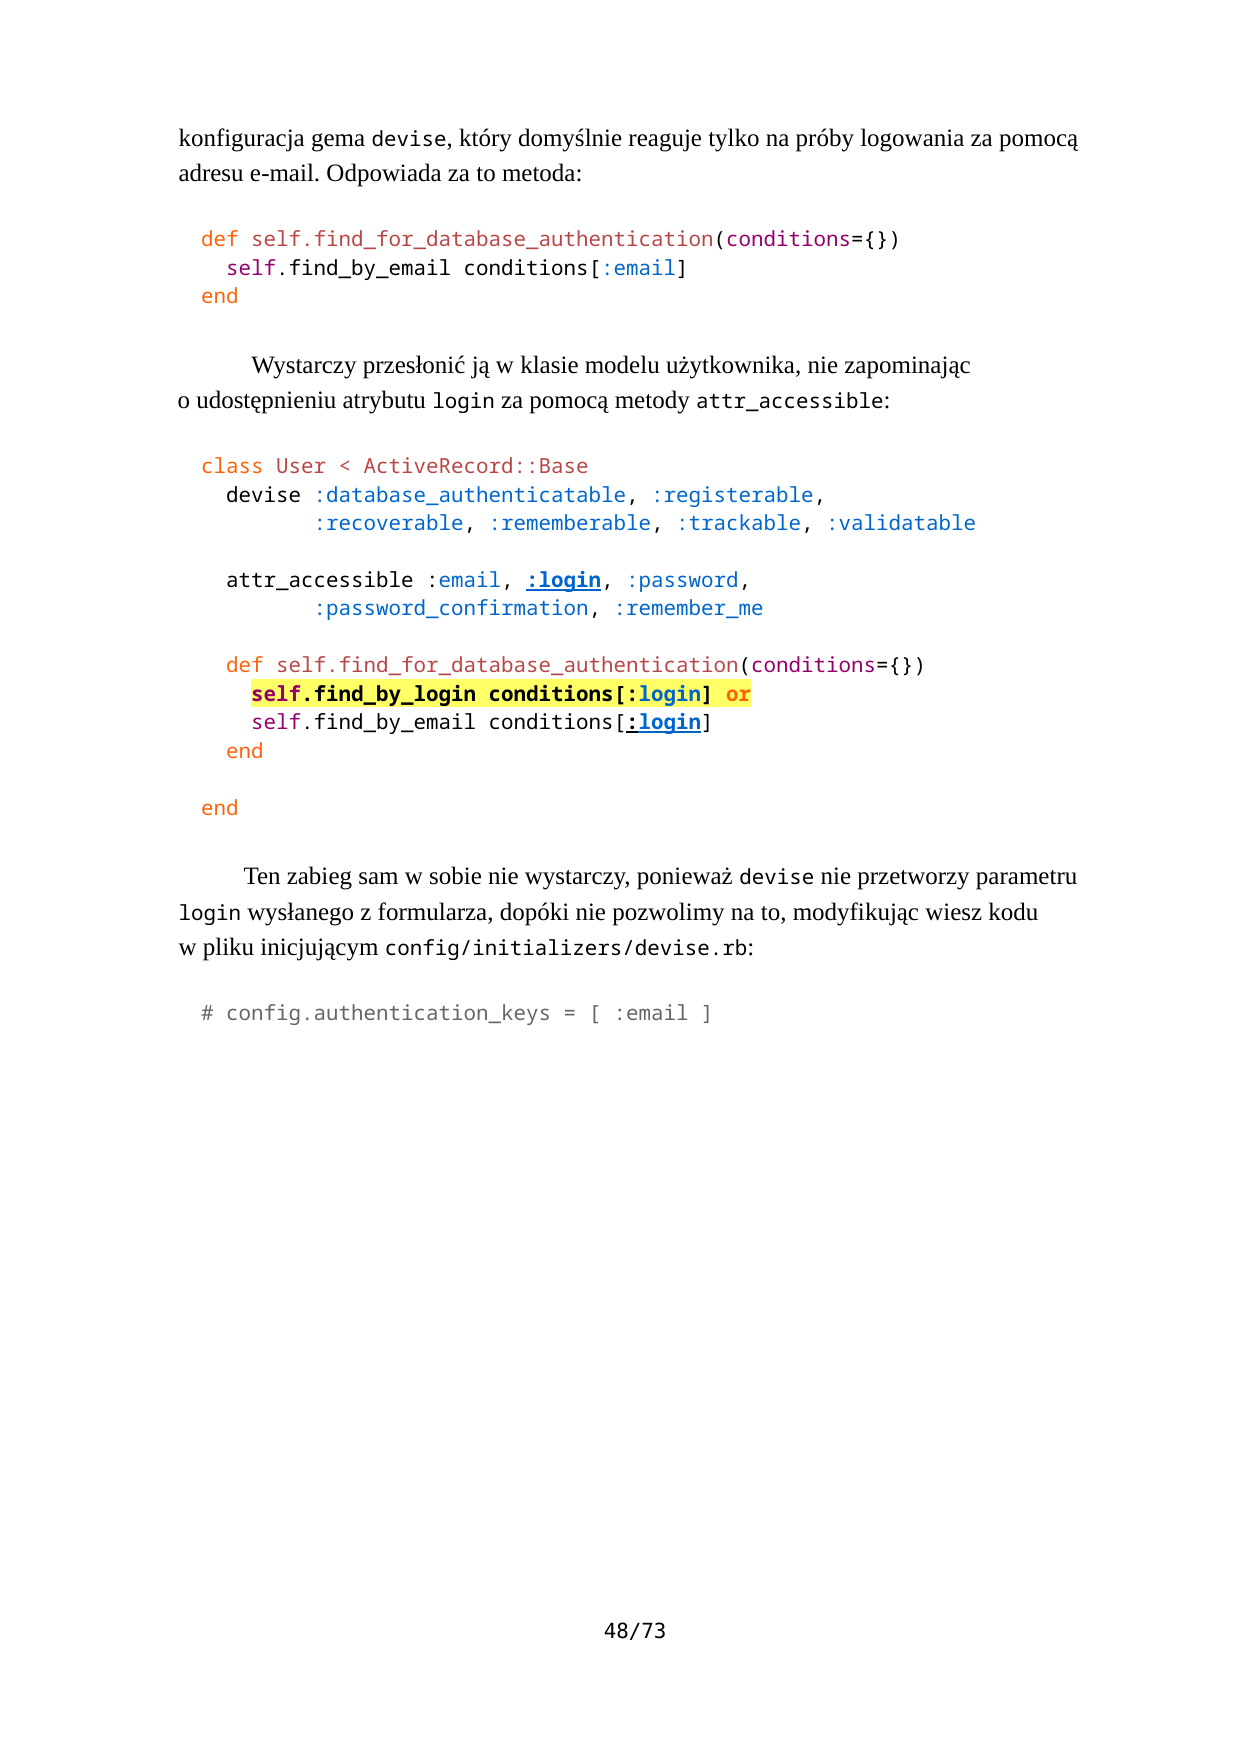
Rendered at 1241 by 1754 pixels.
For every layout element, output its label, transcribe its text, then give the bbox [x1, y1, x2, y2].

text Ten zabieg sam w sobie nie wystarczy, ponieważ devise nie przetworzy parametru login wysłanego z formularza, dopóki nie pozwolimy na to, modyfikując wiesz kodu w pliku inicjującym config/initializers/devise.rb: [178, 856, 1093, 963]
table_header class User < ActiveRecord::Base devise :database_authenticatable, :registerable, :recoverable, :rememberable, :trackable, :validatable attr_accessible :email, :login, :password, :password_confirmation, :remember_me def self.find_for_database_authentication(conditions={}) self.find_by_login conditions[:login] or self.find_by_email conditions[:login] end end [177, 451, 1093, 821]
text Wystarczy przesłonić ją w klasie modelu użytkownika, nie zapominając o udostępnieniu atrybutu login za pomocą metody attr_accessible: [177, 345, 1093, 416]
table_header # config.authentication_keys = [ :email ] [177, 998, 1093, 1027]
table_header def self.find_for_database_authentication(conditions={}) self.find_by_email conditions[:email] end [177, 224, 1093, 310]
text konfiguracja gema devise, który domyślnie reaguje tylko na próby logowania za pomocą adresu e‑mail. Odpowiada za to metoda: [178, 118, 1093, 189]
